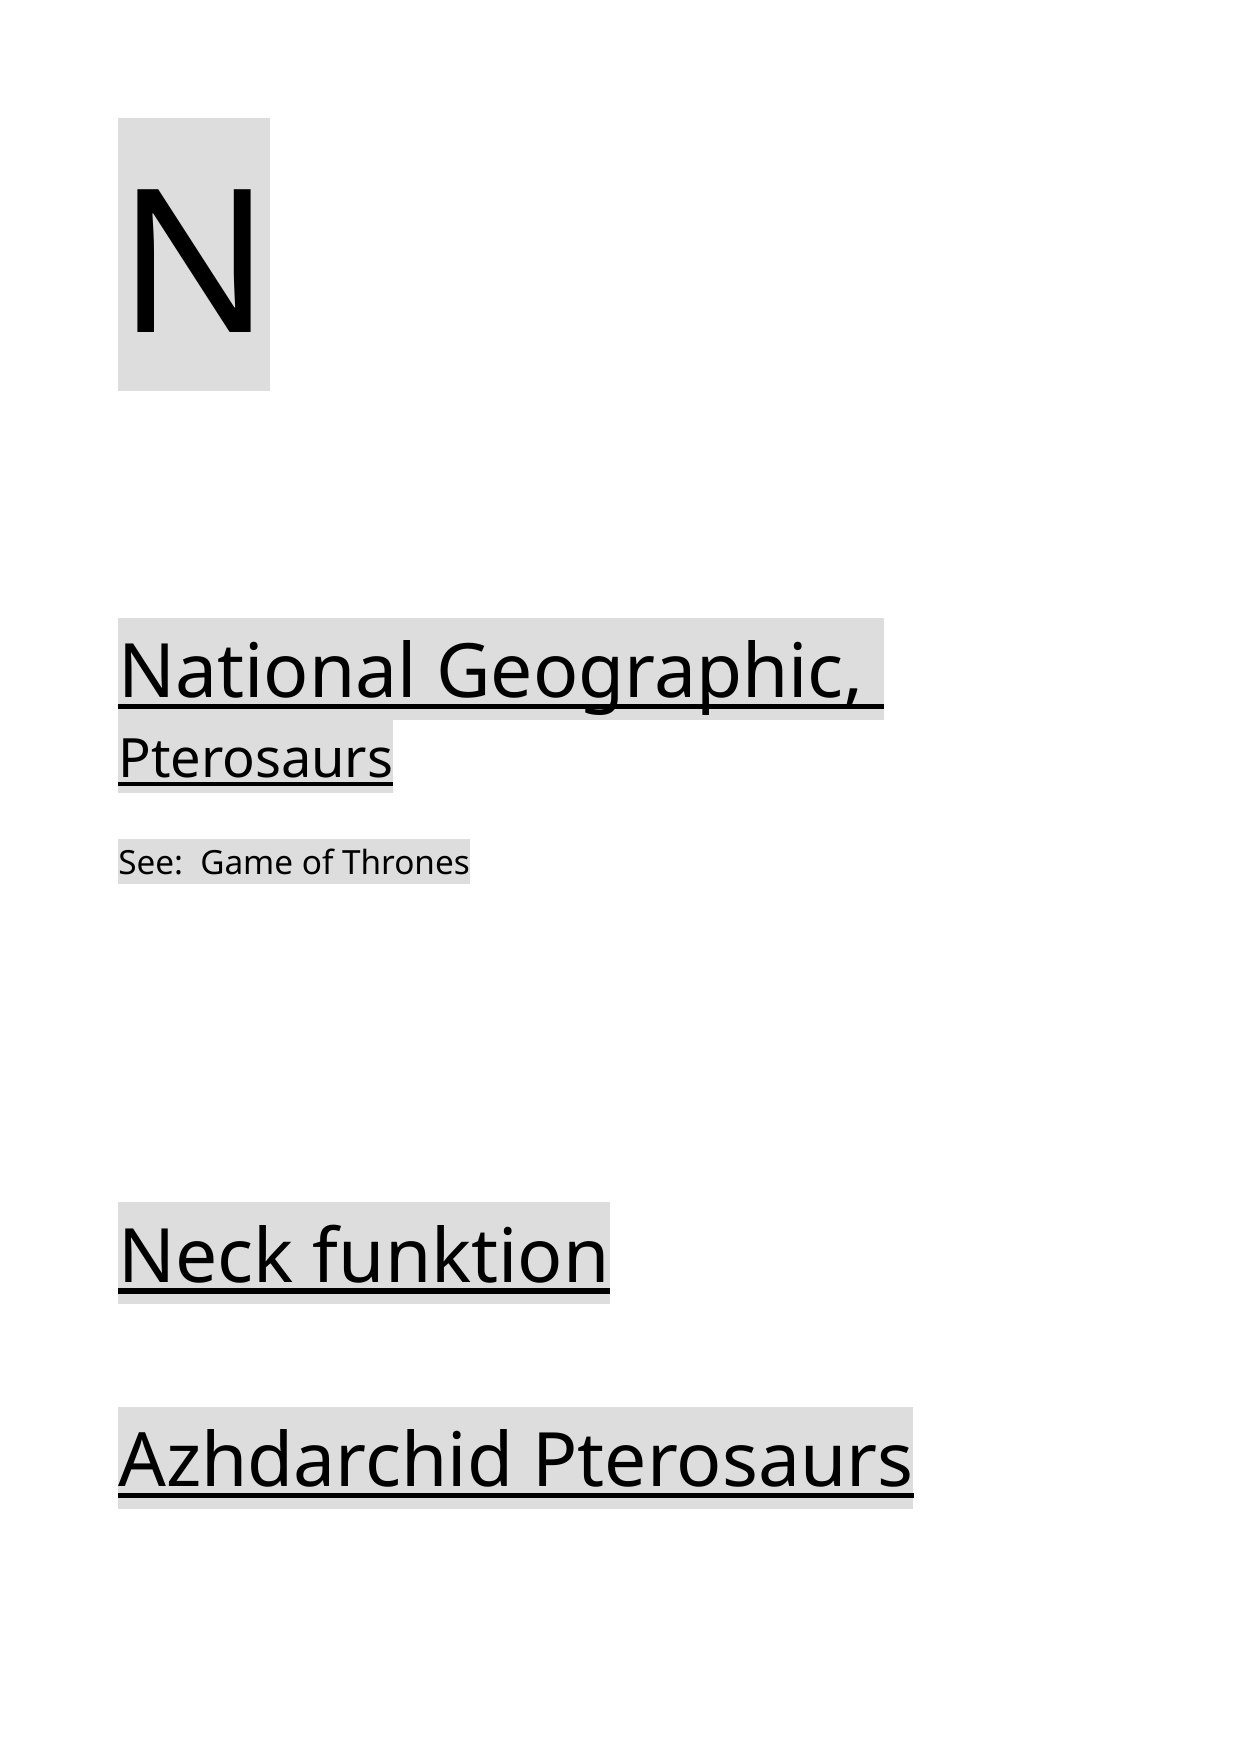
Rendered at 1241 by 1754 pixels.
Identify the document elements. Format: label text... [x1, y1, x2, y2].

text Neck funktion [118, 1202, 1122, 1304]
text See: Game of Thrones [118, 839, 1122, 884]
text National Geographic, Pterosaurs [118, 618, 1122, 793]
text N [118, 118, 1122, 391]
text Azhdarchid Pterosaurs [118, 1407, 1122, 1509]
